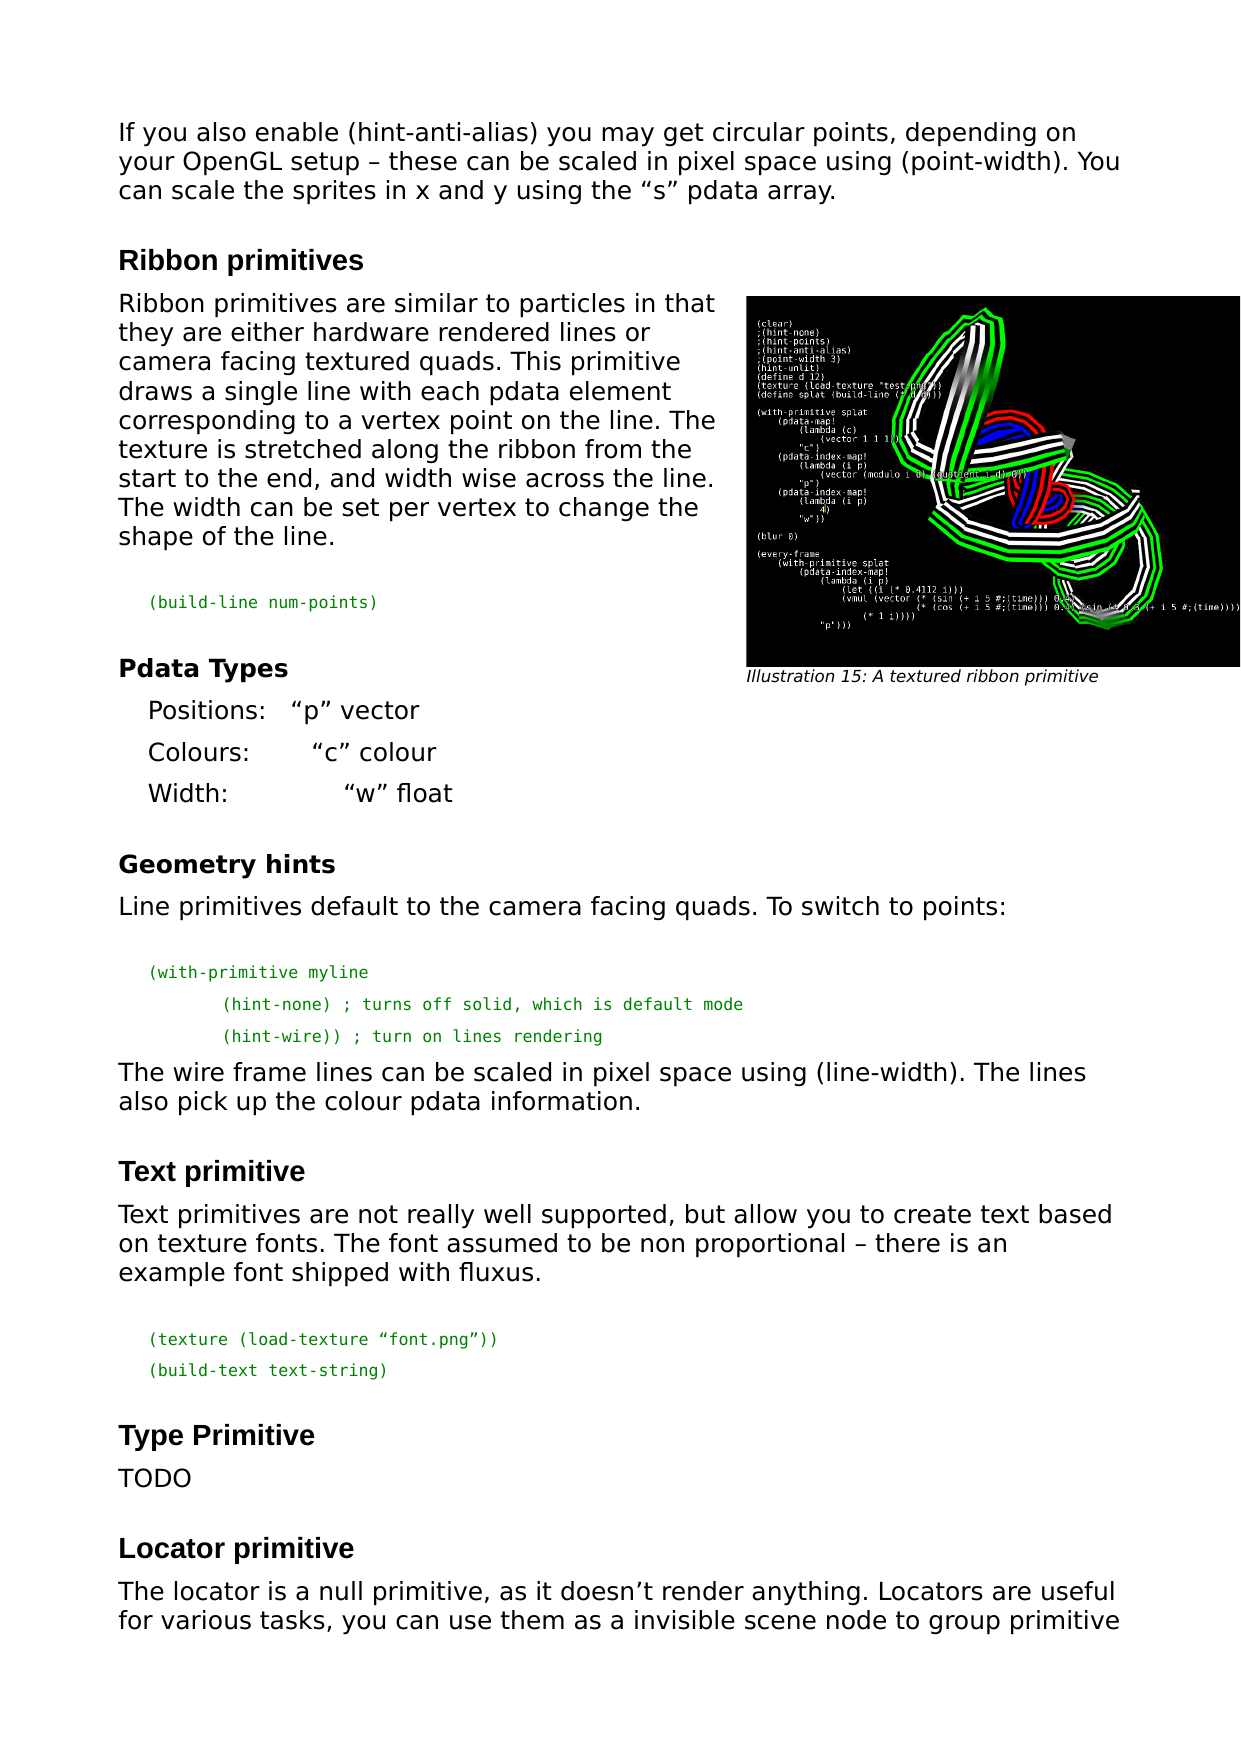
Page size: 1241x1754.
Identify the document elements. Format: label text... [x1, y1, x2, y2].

text Colours: “c” colour [148, 738, 1122, 767]
text Positions: “p” vector [148, 696, 1122, 725]
text Geometry hints [118, 850, 1122, 879]
picture [746, 296, 1241, 667]
text (texture (load-texture “font.png”)) [148, 1329, 1122, 1349]
text Text primitives are not really well supported, but allow you to create text based on texture fonts. The font assumed to be non proportional – there is an example font shipped with fluxus. [118, 1200, 1122, 1288]
subtitle Locator primitive [118, 1531, 1122, 1564]
subtitle Text primitive [118, 1154, 1122, 1188]
text Line primitives default to the camera facing quads. To switch to points: [118, 892, 1122, 921]
text The wire frame lines can be scaled in pixel space using (line-width). The lines also pick up the colour pdata information. [118, 1058, 1122, 1117]
text (build-text text-string) [148, 1361, 1122, 1381]
text (hint-wire)) ; turn on lines rendering [148, 1026, 1122, 1046]
text Pdata Types [118, 654, 746, 683]
text Width: “w” float [148, 779, 1122, 808]
text Illustration 15: A textured ribbon primitive [746, 667, 1240, 686]
text The locator is a null primitive, as it doesn’t render anything. Locators are useful for various tasks, you can use them as a invisible scene node to group primitive [118, 1577, 1122, 1635]
subtitle Ribbon primitives [118, 243, 1122, 277]
subtitle Type Primitive [118, 1418, 1122, 1452]
text (with-primitive myline [148, 963, 1122, 982]
text (build-line num-points) [148, 593, 746, 613]
text Ribbon primitives are similar to particles in that they are either hardware rendered lines or camera facing textured quads. This primitive draws a single line with each pdata element corresponding to a vertex point on the line. The texture is stretched along the ribbon from the start to the end, and width wise across the line. The width can be set per vertex to change the shape of the line. [118, 289, 746, 552]
subtitle [746, 284, 1240, 296]
text TODO [118, 1464, 1122, 1493]
text If you also enable (hint-anti-alias) you may get circular points, depending on your OpenGL setup – these can be scaled in pixel space using (point-width). You can scale the sprites in x and y using the “s” pdata array. [118, 118, 1122, 206]
text (hint-none) ; turns off solid, which is default mode [148, 994, 1122, 1014]
